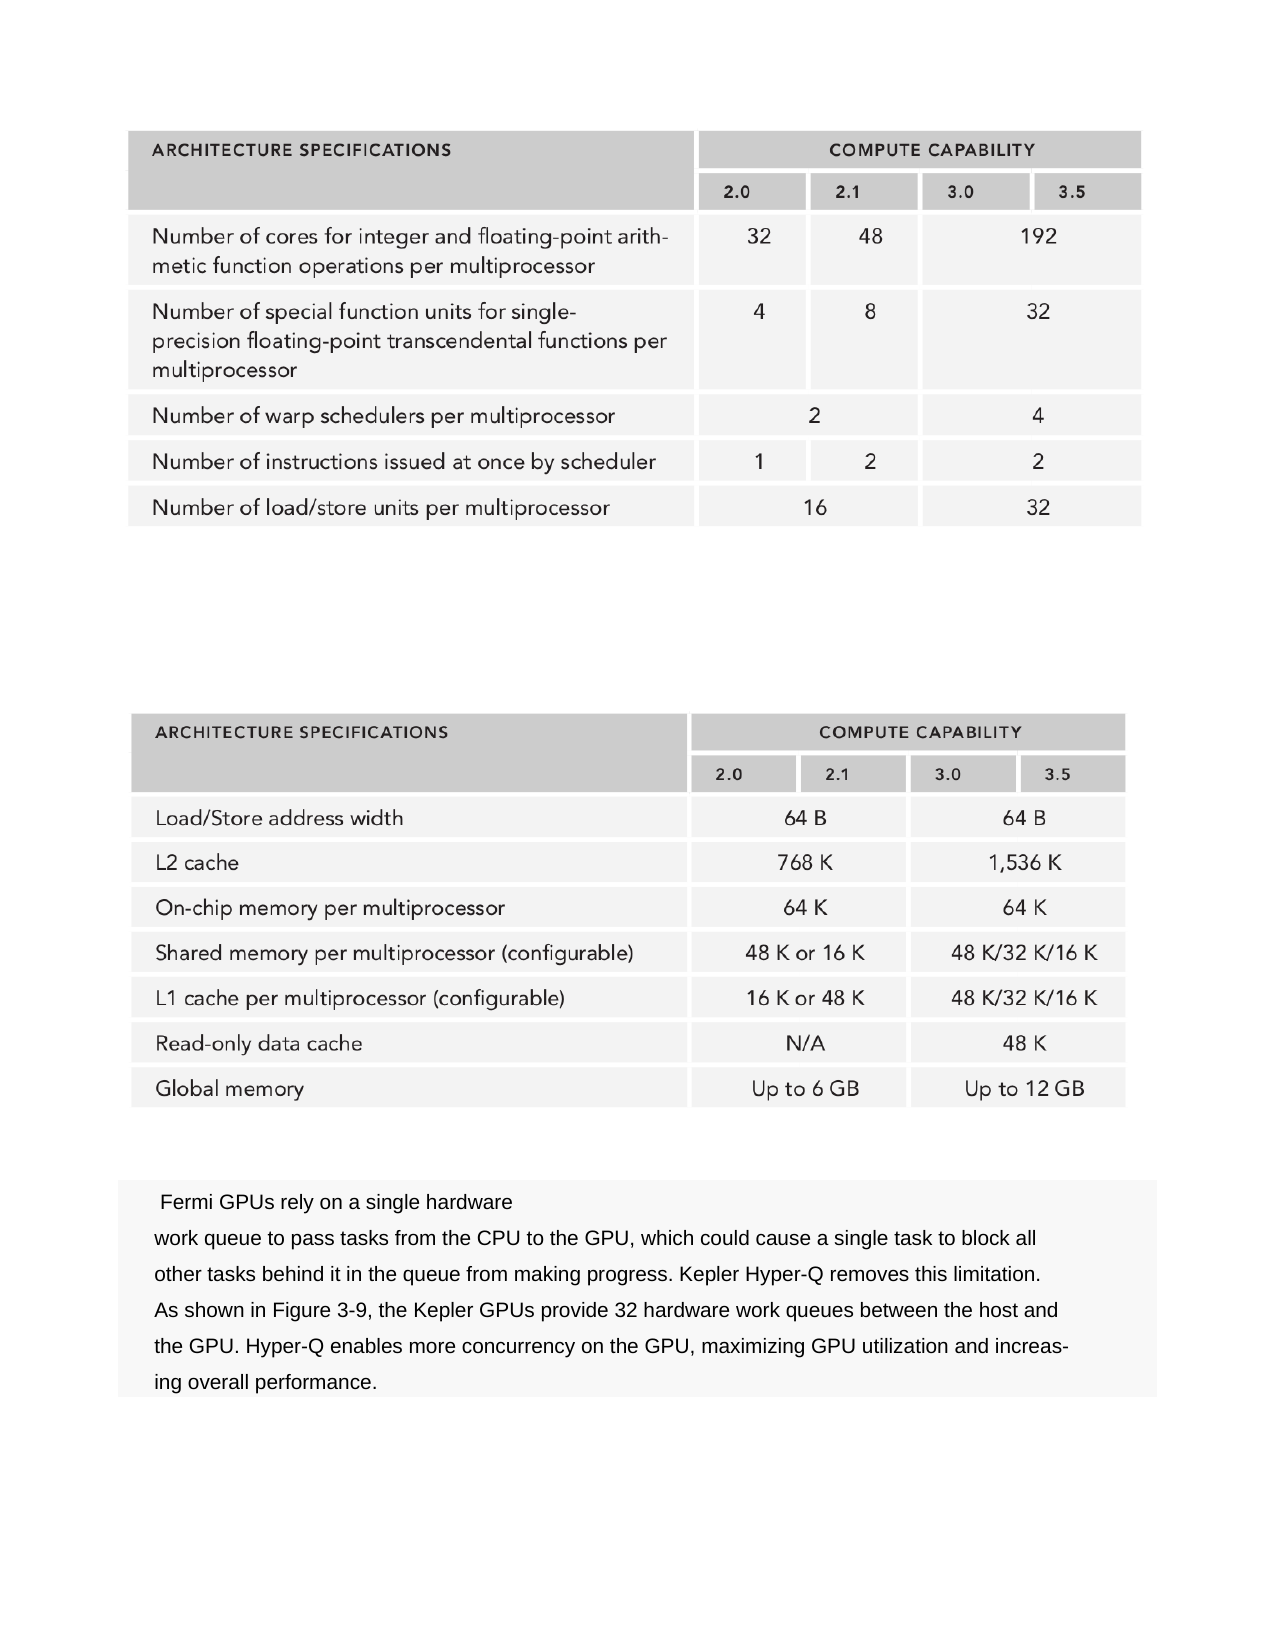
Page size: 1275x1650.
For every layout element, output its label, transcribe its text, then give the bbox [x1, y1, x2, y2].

picture [118, 701, 1157, 1124]
picture [118, 118, 1157, 536]
text As shown in Figure 3-9, the Kepler GPUs provide 32 hardware work queues between the host and [118, 1288, 1157, 1324]
text Fermi GPUs rely on a single hardware [118, 1180, 1157, 1216]
text work queue to pass tasks from the CPU to the GPU, which could cause a single task to block all [118, 1216, 1157, 1252]
text other tasks behind it in the queue from making progress. Kepler Hyper-Q removes this limitation. [118, 1252, 1157, 1288]
text ing overall performance. [118, 1361, 1157, 1397]
text the GPU. Hyper-Q enables more concurrency on the GPU, maximizing GPU utilization and increas- [118, 1324, 1157, 1361]
